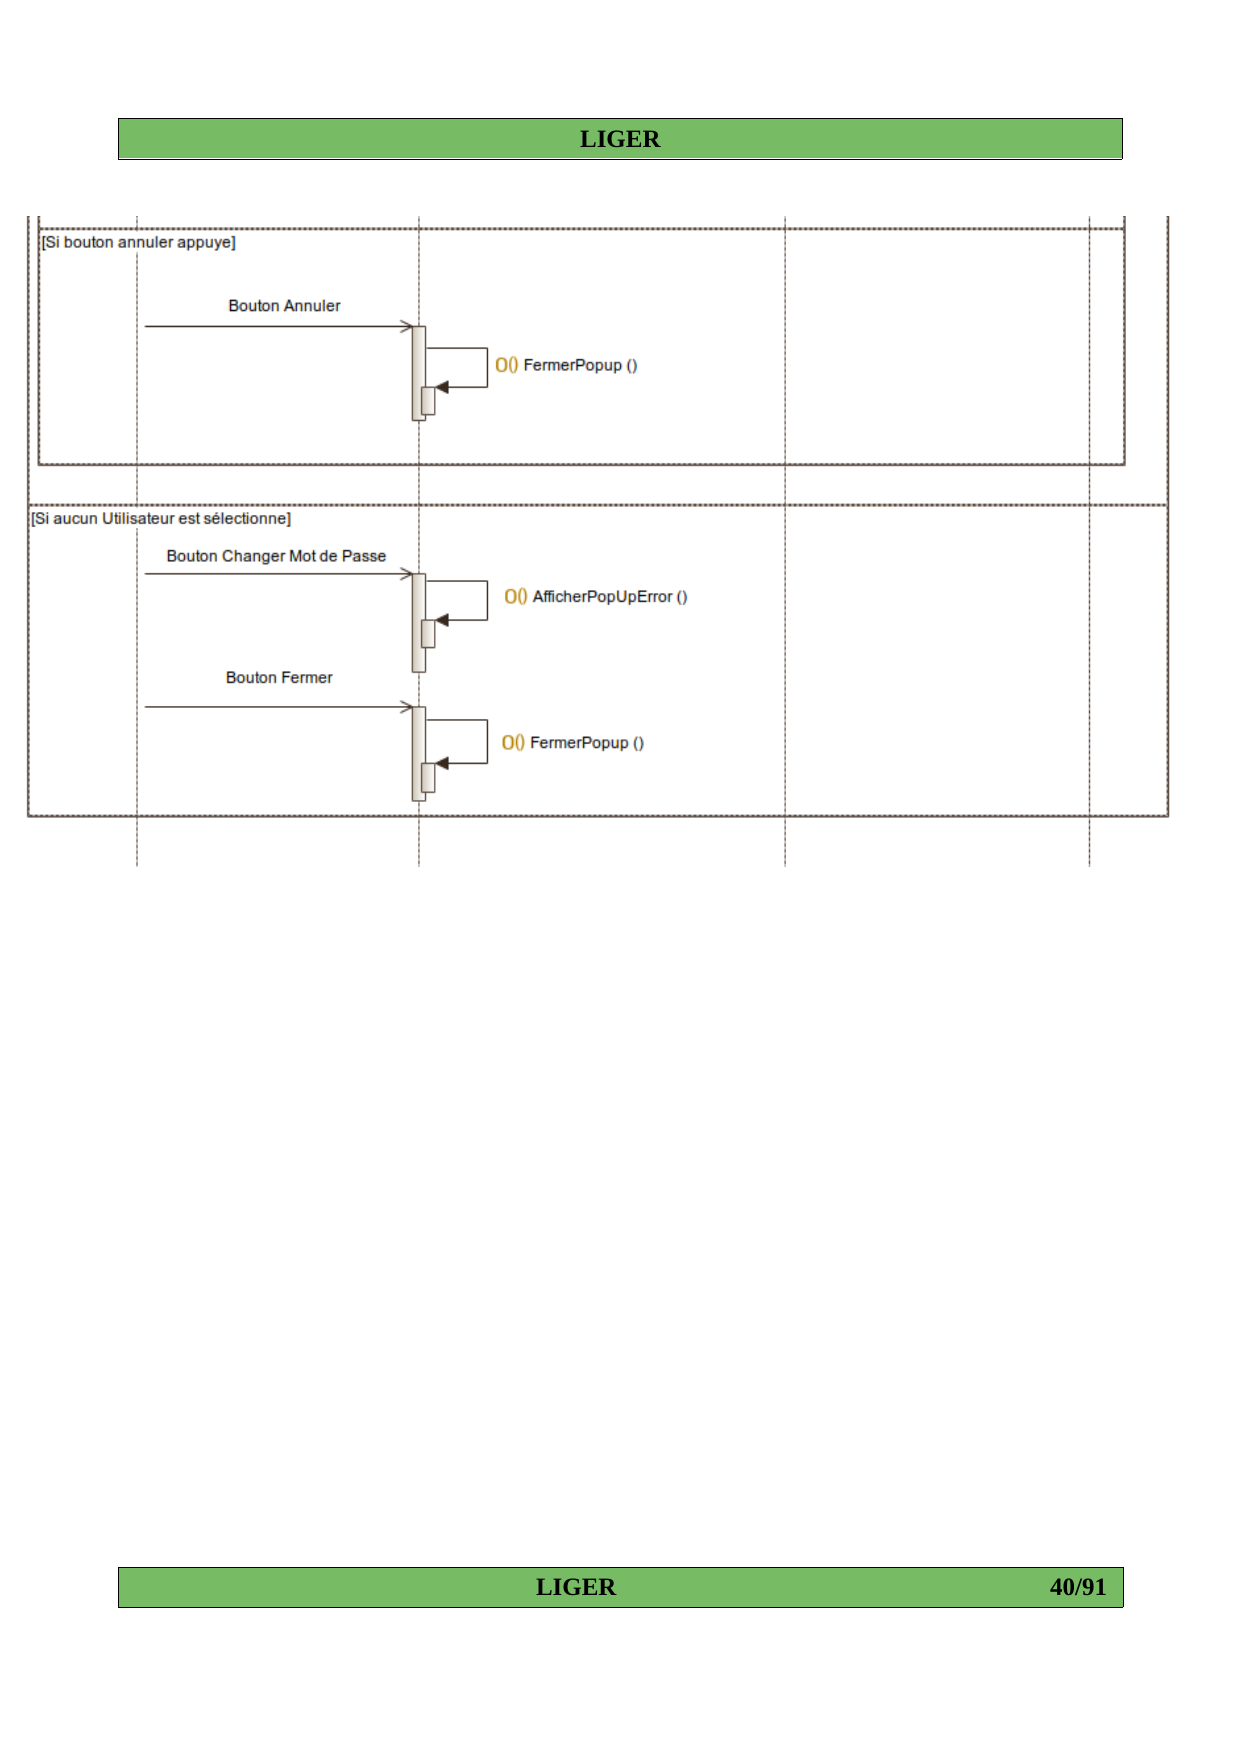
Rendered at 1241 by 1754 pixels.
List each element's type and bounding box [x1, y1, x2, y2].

picture [14, 216, 1226, 867]
